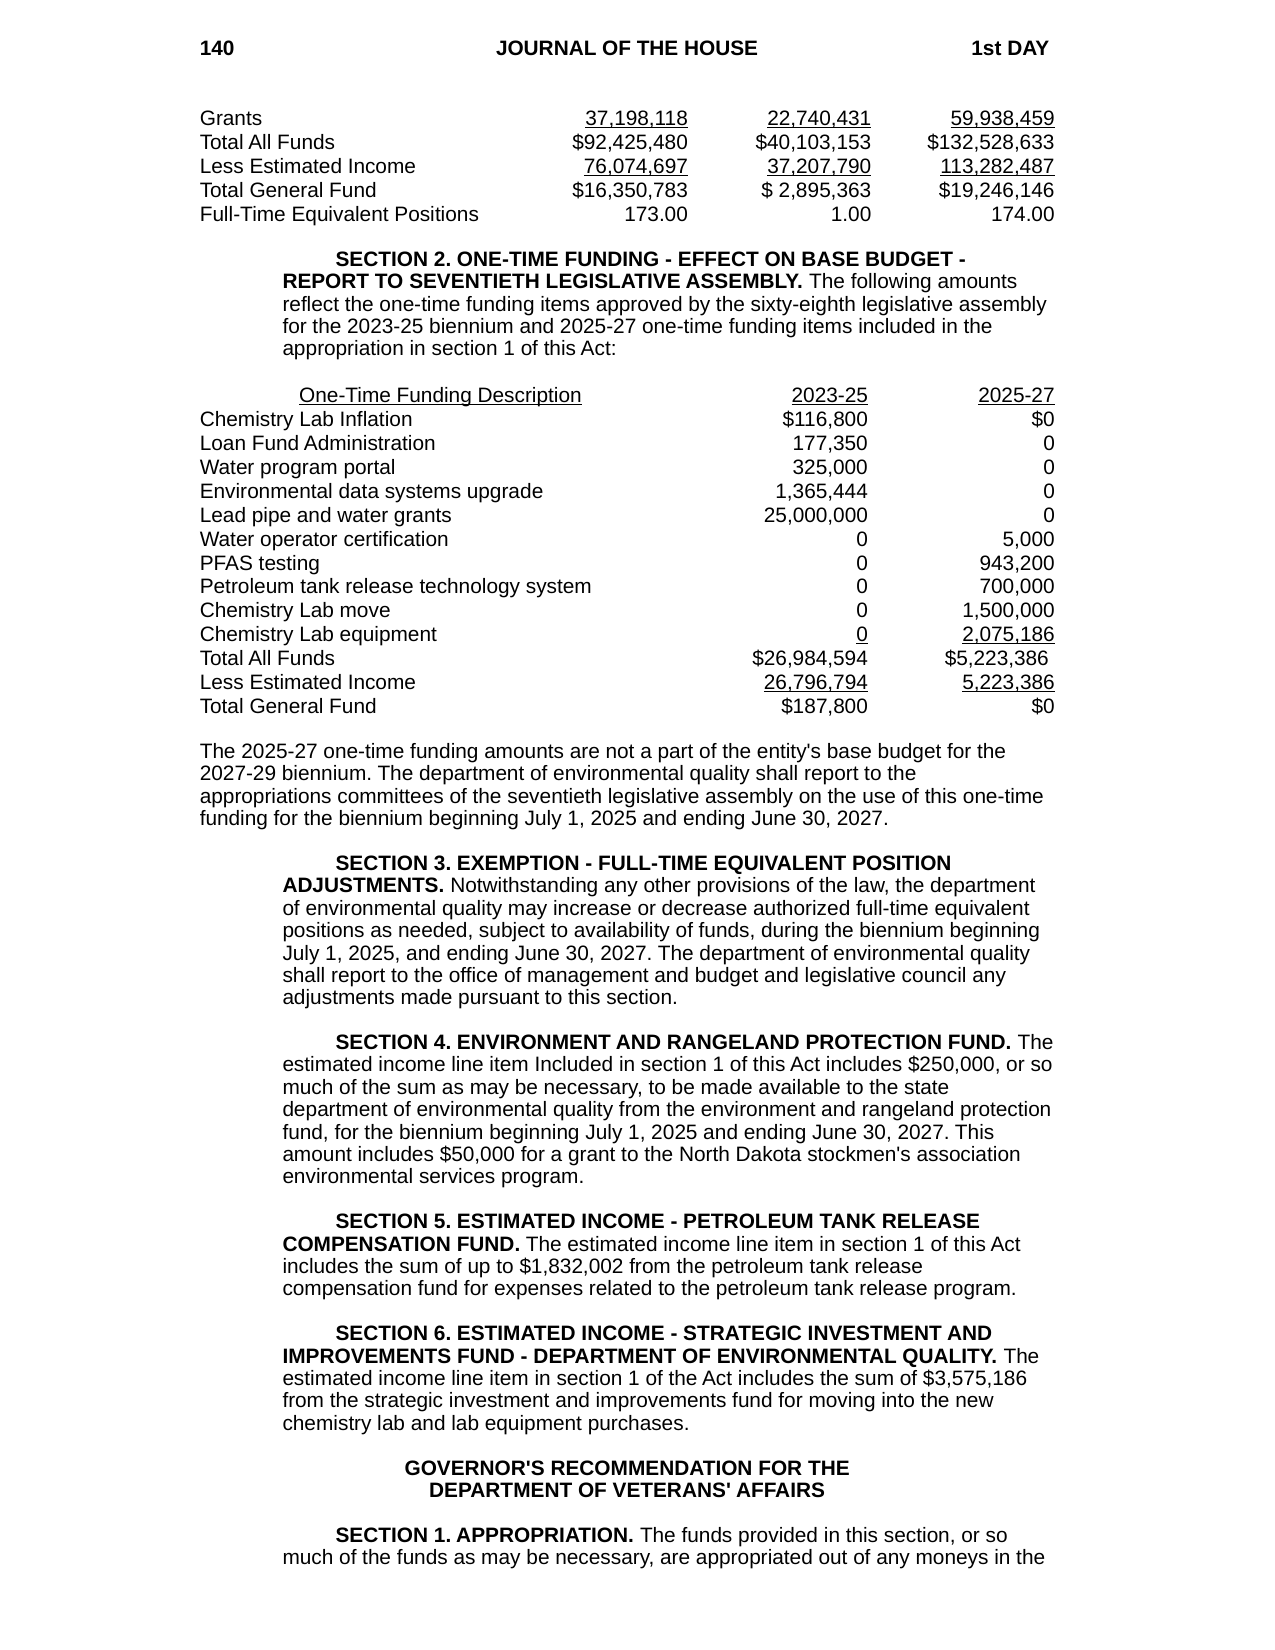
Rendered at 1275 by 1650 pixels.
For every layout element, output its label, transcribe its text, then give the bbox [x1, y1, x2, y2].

table_cell 25,000,000 [681, 503, 868, 526]
table_cell Grants [200, 106, 504, 130]
table_cell $132,528,633 [871, 130, 1054, 154]
table_cell 5,000 [868, 526, 1054, 550]
table_cell Water program portal [200, 455, 681, 478]
table_cell 325,000 [681, 455, 868, 478]
table_cell 0 [868, 431, 1054, 454]
table_cell 177,350 [681, 431, 868, 454]
table_cell 76,074,697 [504, 154, 688, 178]
table_cell 113,282,487 [871, 154, 1054, 178]
table_cell Less Estimated Income [200, 670, 681, 694]
title GOVERNOR'S RECOMMENDATION FOR THE [199, 1457, 1054, 1479]
table_cell 0 [868, 455, 1054, 478]
table_cell 943,200 [868, 550, 1054, 574]
table_cell $116,800 [681, 407, 868, 431]
table_header 2025-27 [868, 383, 1054, 407]
table_cell 1.00 [688, 202, 871, 226]
table_cell 2,075,186 [868, 622, 1054, 646]
table_cell $19,246,146 [871, 178, 1054, 202]
text SECTION 3. EXEMPTION - FULL-TIME EQUIVALENT POSITION ADJUSTMENTS. Notwithstanding any other provisions of the law, the department of environmental quality may increase or decrease authorized full-time equivalent positions as needed, subject to availability of funds, during the biennium beginning July 1, 2025, and ending June 30, 2027. The department of environmental quality shall report to the office of management and budget and legislative council any adjustments made pursuant to this section. [282, 852, 1054, 1009]
table_header 2023-25 [681, 383, 868, 407]
table_cell 0 [681, 598, 868, 622]
text The 2025-27 one-time funding amounts are not a part of the entity's base budget for the 2027-29 biennium. The department of environmental quality shall report to the appropriations committees of the seventieth legislative assembly on the use of this one-time funding for the biennium beginning July 1, 2025 and ending June 30, 2027. [199, 740, 1054, 830]
table_cell 26,796,794 [681, 670, 868, 694]
title DEPARTMENT OF VETERANS' AFFAIRS [199, 1479, 1054, 1502]
table_cell $5,223,386 [868, 646, 1054, 670]
table_cell Loan Fund Administration [200, 431, 681, 454]
table_cell Full-Time Equivalent Positions [200, 202, 504, 226]
table_cell $ 2,895,363 [688, 178, 871, 202]
table_cell 174.00 [871, 202, 1054, 226]
table_cell Water operator certification [200, 526, 681, 550]
table_cell 0 [681, 550, 868, 574]
table_cell 173.00 [504, 202, 688, 226]
table_cell 5,223,386 [868, 670, 1054, 694]
table_header One-Time Funding Description [200, 383, 681, 407]
table_cell 0 [868, 503, 1054, 526]
table_cell 0 [681, 622, 868, 646]
table_cell Less Estimated Income [200, 154, 504, 178]
table_cell Chemistry Lab equipment [200, 622, 681, 646]
table_cell 0 [868, 479, 1054, 502]
subtitle Page 140 [9, 9, 109, 33]
table_cell 22,740,431 [688, 106, 871, 130]
table_cell 1,500,000 [868, 598, 1054, 622]
table_cell $92,425,480 [504, 130, 688, 154]
text SECTION 1. APPROPRIATION. The funds provided in this section, or so much of the funds as may be necessary, are appropriated out of any moneys in the [282, 1524, 1054, 1569]
table_cell Lead pipe and water grants [200, 503, 681, 526]
table_cell $0 [868, 694, 1054, 718]
table_cell 700,000 [868, 574, 1054, 598]
table_cell 37,207,790 [688, 154, 871, 178]
table_cell Total All Funds [200, 646, 681, 670]
table_cell $187,800 [681, 694, 868, 718]
table_cell PFAS testing [200, 550, 681, 574]
table_cell $0 [868, 407, 1054, 431]
table_cell Chemistry Lab move [200, 598, 681, 622]
table_cell Total General Fund [200, 178, 504, 202]
table_cell Chemistry Lab Inflation [200, 407, 681, 431]
text SECTION 5. ESTIMATED INCOME - PETROLEUM TANK RELEASE COMPENSATION FUND. The estimated income line item in section 1 of this Act includes the sum of up to $1,832,002 from the petroleum tank release compensation fund for expenses related to the petroleum tank release program. [282, 1211, 1054, 1300]
table_cell Environmental data systems upgrade [200, 479, 681, 502]
table_cell 0 [681, 526, 868, 550]
text SECTION 6. ESTIMATED INCOME - STRATEGIC INVESTMENT AND IMPROVEMENTS FUND - DEPARTMENT OF ENVIRONMENTAL QUALITY. The estimated income line item in section 1 of the Act includes the sum of $3,575,186 from the strategic investment and improvements fund for moving into the new chemistry lab and lab equipment purchases. [282, 1323, 1054, 1435]
table_cell Total All Funds [200, 130, 504, 154]
table_cell 59,938,459 [871, 106, 1054, 130]
text SECTION 2. ONE-TIME FUNDING - EFFECT ON BASE BUDGET - REPORT TO SEVENTIETH LEGISLATIVE ASSEMBLY. The following amounts reflect the one-time funding items approved by the sixty-eighth legislative assembly for the 2023-25 biennium and 2025-27 one-time funding items included in the appropriation in section 1 of this Act: [282, 248, 1054, 360]
table_cell Total General Fund [200, 694, 681, 718]
table_cell Petroleum tank release technology system [200, 574, 681, 598]
table_cell 37,198,118 [504, 106, 688, 130]
table_cell $40,103,153 [688, 130, 871, 154]
text SECTION 4. ENVIRONMENT AND RANGELAND PROTECTION FUND. The estimated income line item Included in section 1 of this Act includes $250,000, or so much of the sum as may be necessary, to be made available to the state department of environmental quality from the environment and rangeland protection fund, for the biennium beginning July 1, 2025 and ending June 30, 2027. This amount includes $50,000 for a grant to the North Dakota stockmen's association environmental services program. [282, 1032, 1054, 1188]
table_cell $26,984,594 [681, 646, 868, 670]
table_cell 0 [681, 574, 868, 598]
table_cell 1,365,444 [681, 479, 868, 502]
table_cell $16,350,783 [504, 178, 688, 202]
